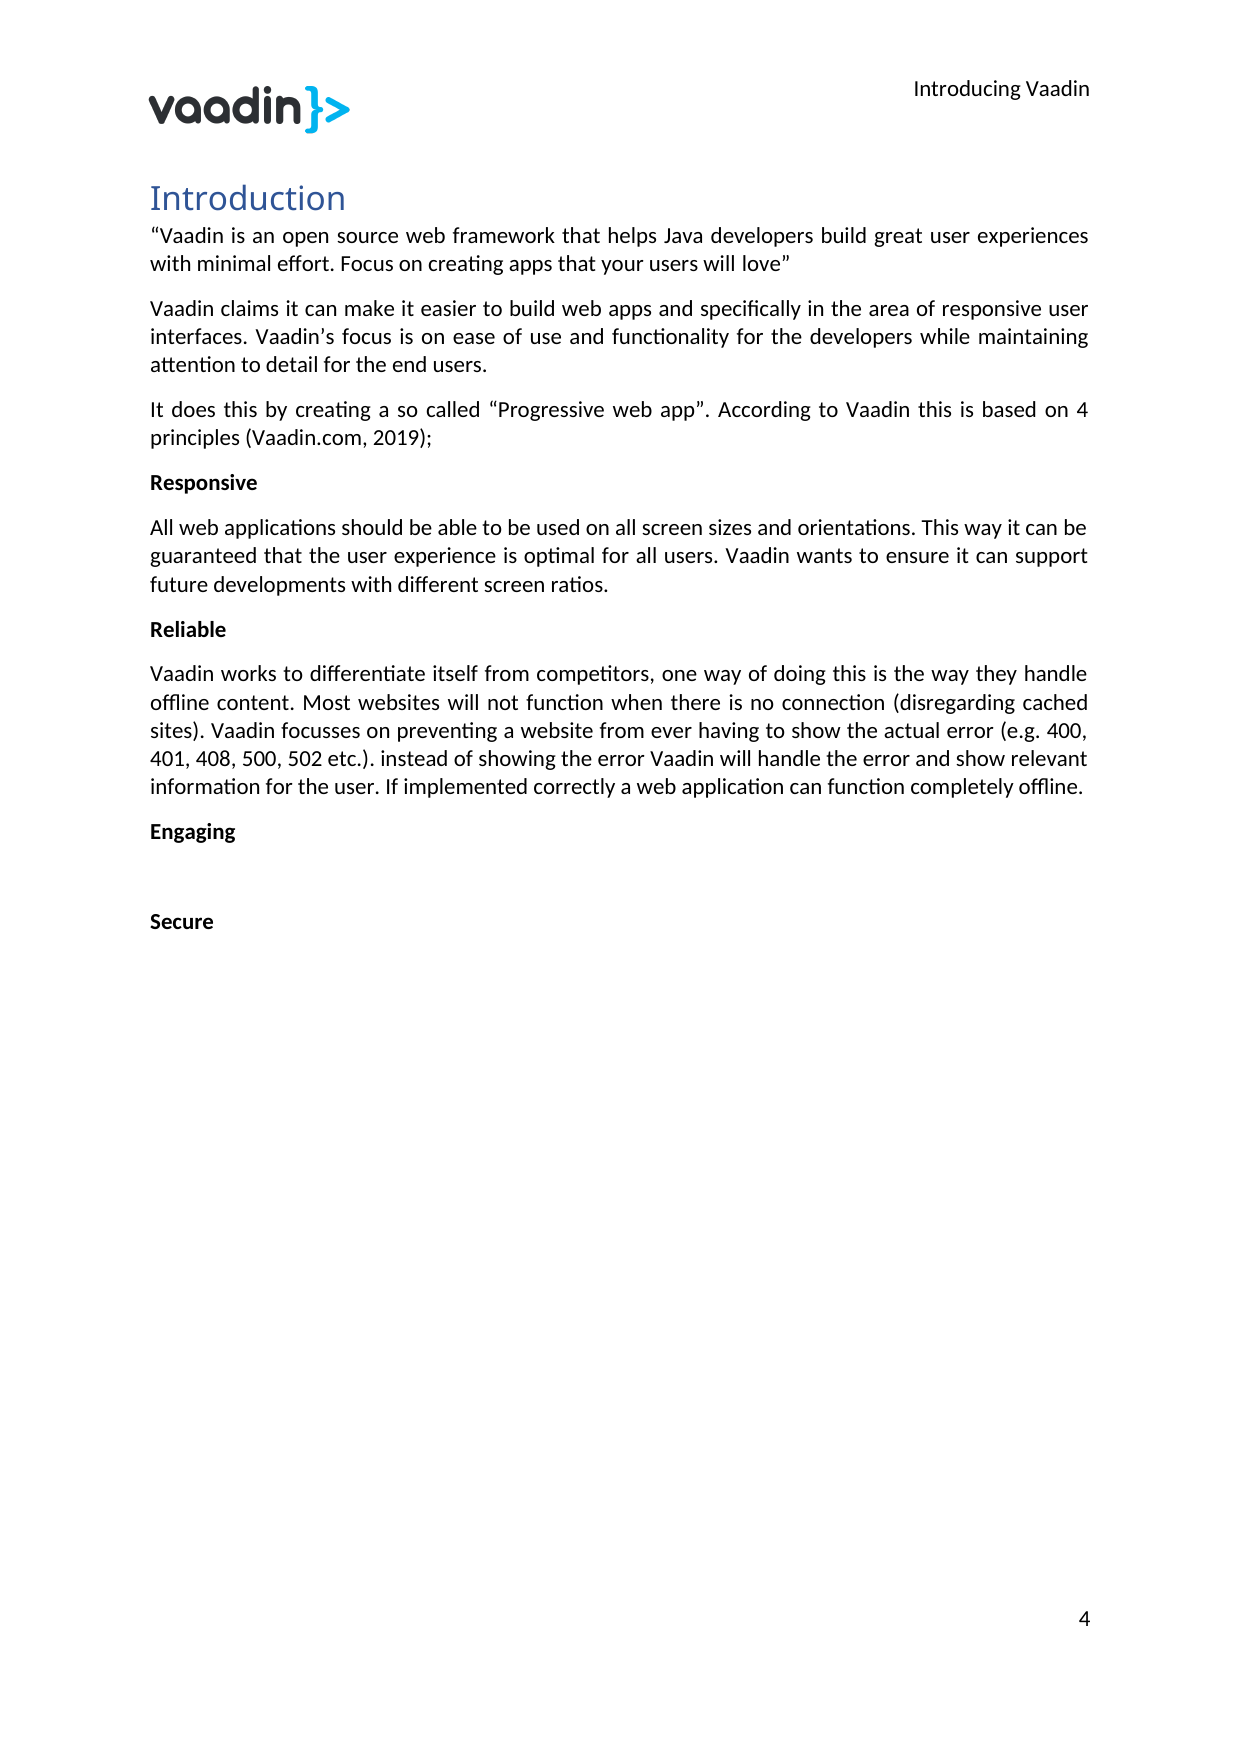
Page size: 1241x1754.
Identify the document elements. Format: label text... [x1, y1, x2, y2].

text “Vaadin is an open source web framework that helps Java developers build great user experiences with minimal effort. Focus on creating apps that your users will love” [150, 221, 1090, 277]
text Vaadin works to differentiate itself from competitors, one way of doing this is the way they handle offline content. Most websites will not function when there is no connection (disregarding cached sites). Vaadin focusses on preventing a website from ever having to show the actual error (e.g. 400, 401, 408, 500, 502 etc.). instead of showing the error Vaadin will handle the error and show relevant information for the user. If implemented correctly a web application can function completely offline. [150, 659, 1090, 801]
text Vaadin claims it can make it easier to build web apps and specifically in the area of responsive user interfaces. Vaadin’s focus is on ease of use and functionality for the developers while maintaining attention to detail for the end users. [150, 294, 1090, 378]
subtitle Introduction [150, 175, 1090, 220]
text It does this by creating a so called “Progressive web app”. According to Vaadin this is based on 4 principles (Vaadin.com, 2019); [150, 395, 1090, 452]
text Engaging [150, 817, 1090, 845]
text Responsive [150, 468, 1090, 496]
text Secure [150, 907, 1090, 935]
text All web applications should be able to be used on all screen sizes and orientations. This way it can be guaranteed that the user experience is optimal for all users. Vaadin wants to ensure it can support future developments with different screen ratios. [150, 513, 1090, 598]
text Reliable [150, 615, 1090, 643]
